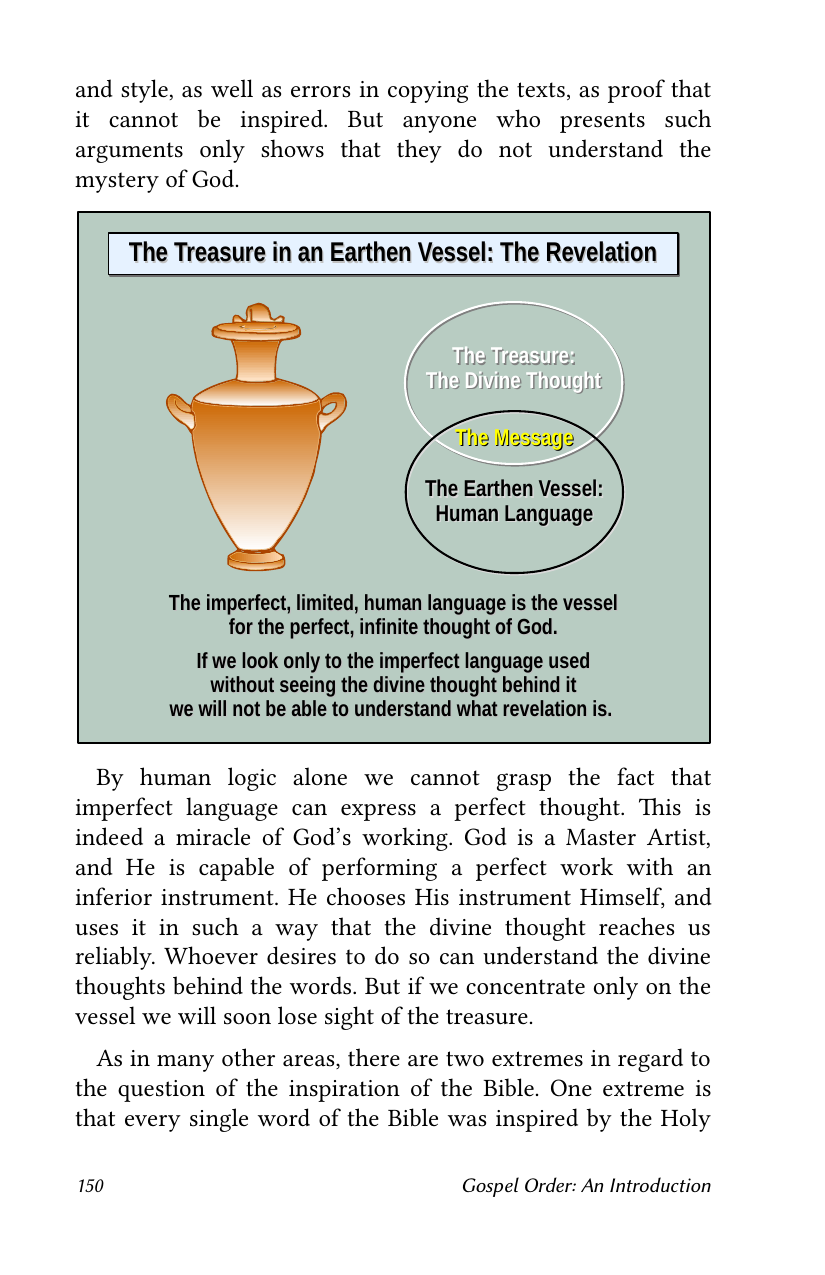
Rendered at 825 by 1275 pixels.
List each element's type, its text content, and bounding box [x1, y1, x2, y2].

text [167, 395, 195, 430]
text By human logic alone we cannot grasp the fact that imperfect language can express a perfect thought. This is indeed a miracle of God’s working. God is a Master Artist, and He is capable of performing a perfect work with an inferior instrument. He chooses His instrument Himself, and uses it in such a way that the divine thought reaches us reliably. Whoever desires to do so can understand the divine thoughts behind the words. But if we concentrate only on the vessel we will soon lose sight of the treasure. [75, 207, 712, 1031]
text and style, as well as errors in copying the texts, as proof that it cannot be inspired. But anyone who presents such arguments only shows that they do not understand the mystery of God. [75, 75, 712, 193]
text [167, 395, 195, 430]
text As in many other areas, there are two extremes in regard to the question of the inspiration of the Bible. One extreme is that every single word of the Bible was inspired by the Holy [75, 1044, 712, 1132]
